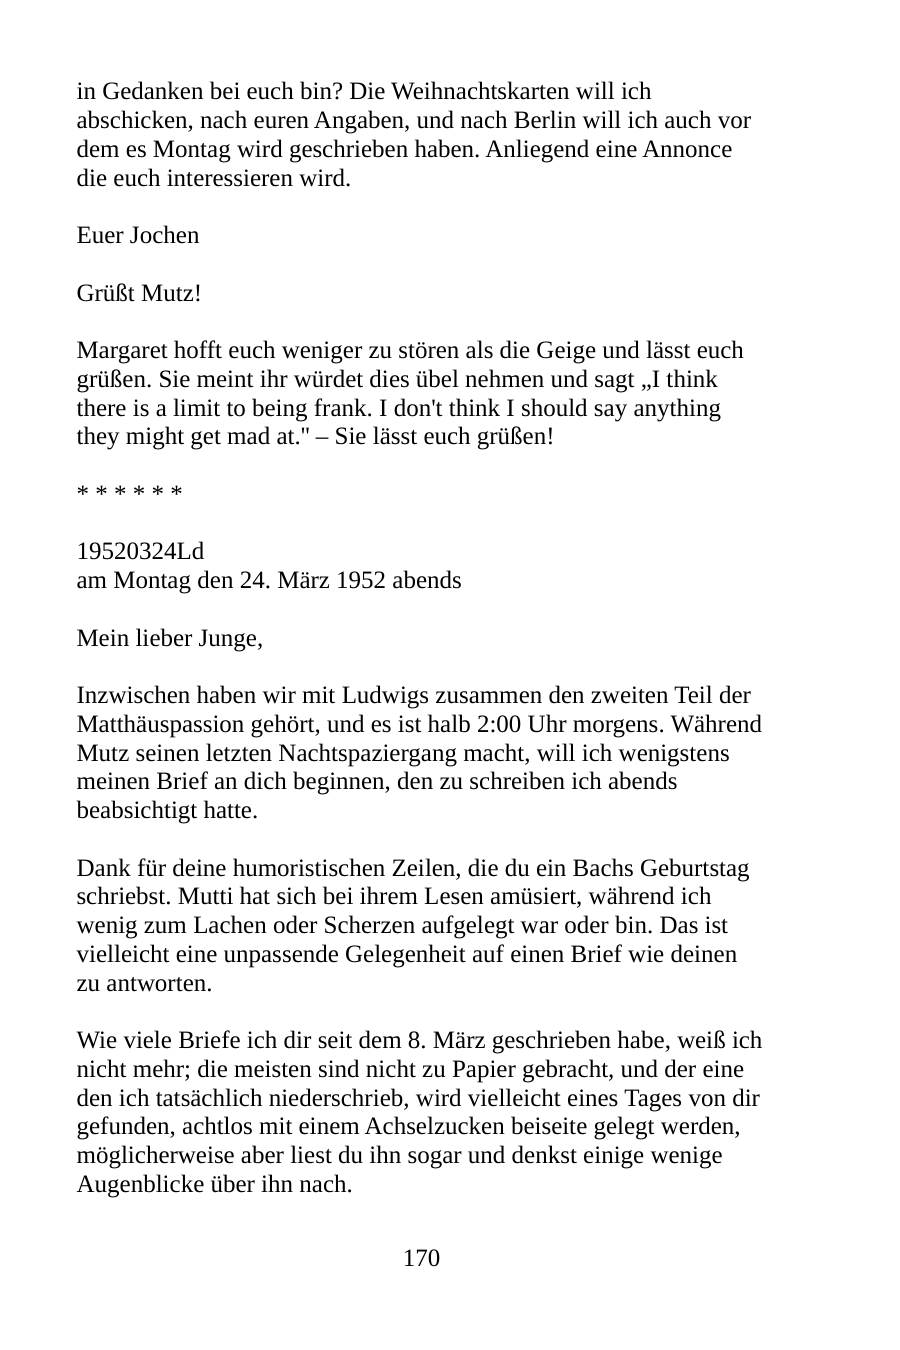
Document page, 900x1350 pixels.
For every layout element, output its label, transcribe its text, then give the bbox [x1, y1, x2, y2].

text Mein lieber Junge, [76, 623, 766, 651]
text Margaret hofft euch weniger zu stören als die Geige und lässt euch grüßen. Sie meint ihr würdet dies übel nehmen und sagt „I think there is a limit to being frank. I don't think I should say anything they might get mad at.'' – Sie lässt euch grüßen! [76, 335, 766, 450]
text in Gedanken bei euch bin? Die Weihnachtskarten will ich abschicken, nach euren Angaben, und nach Berlin will ich auch vor dem es Montag wird geschrieben haben. Anliegend eine Annonce die euch interessieren wird. [76, 76, 766, 191]
text Dank für deine humoristischen Zeilen, die du ein Bachs Geburtstag schriebst. Mutti hat sich bei ihrem Lesen amüsiert, während ich wenig zum Lachen oder Scherzen aufgelegt war oder bin. Das ist vielleicht eine unpassende Gelegenheit auf einen Brief wie deinen zu antworten. [76, 853, 766, 996]
text am Montag den 24. März 1952 abends [76, 565, 766, 594]
text Grüßt Mutz! [76, 278, 766, 306]
text * * * * * * [76, 479, 766, 508]
text Euer Jochen [76, 220, 766, 249]
text Inzwischen haben wir mit Ludwigs zusammen den zweiten Teil der Matthäuspassion gehört, und es ist halb 2:00 Uhr morgens. Während Mutz seinen letzten Nachtspaziergang macht, will ich wenigstens meinen Brief an dich beginnen, den zu schreiben ich abends beabsichtigt hatte. [76, 680, 766, 824]
text Wie viele Briefe ich dir seit dem 8. März geschrieben habe, weiß ich nicht mehr; die meisten sind nicht zu Papier gebracht, und der eine den ich tatsächlich niederschrieb, wird vielleicht eines Tages von dir gefunden, achtlos mit einem Achselzucken beiseite gelegt werden, möglicherweise aber liest du ihn sogar und denkst einige wenige Augenblicke über ihn nach. [76, 1025, 766, 1198]
text 19520324Ld [76, 536, 766, 565]
